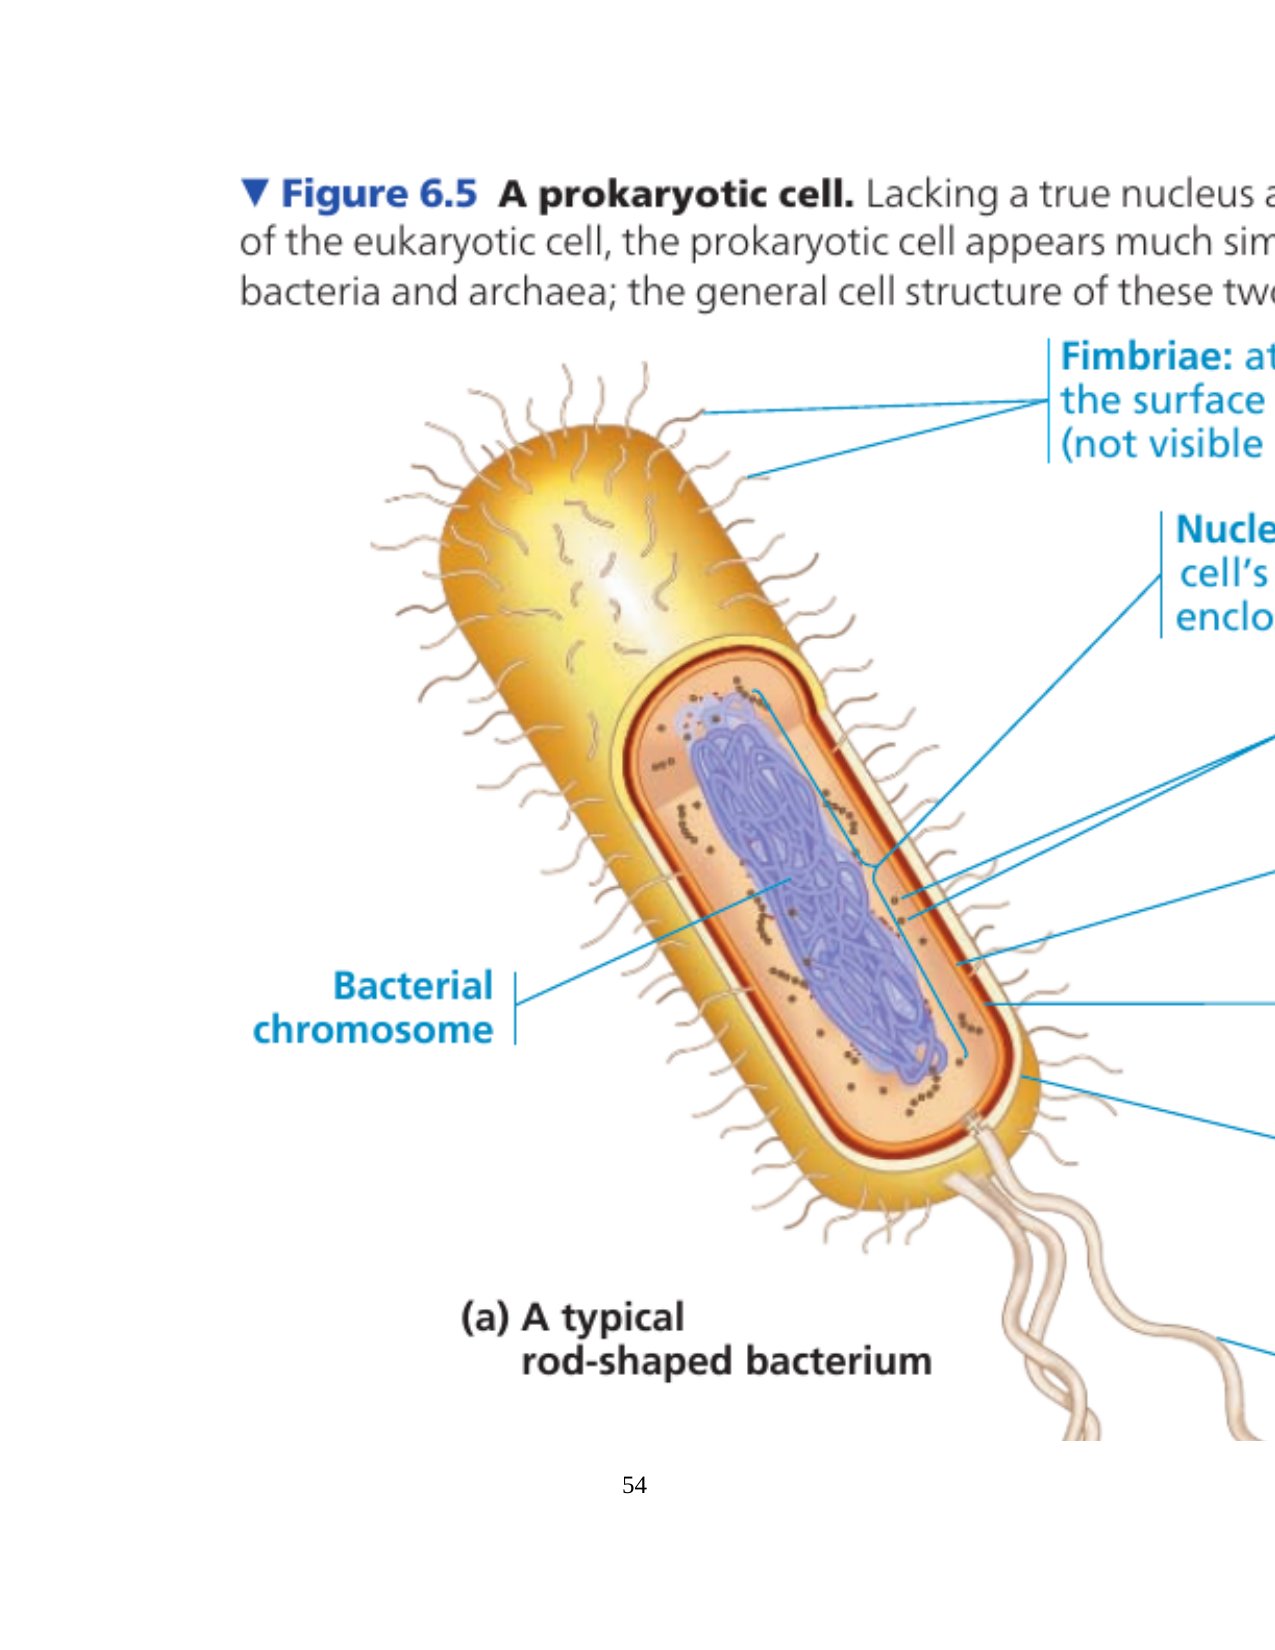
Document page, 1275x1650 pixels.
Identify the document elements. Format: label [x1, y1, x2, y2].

picture [150, 150, 1275, 1441]
picture [1264, 525, 1275, 540]
